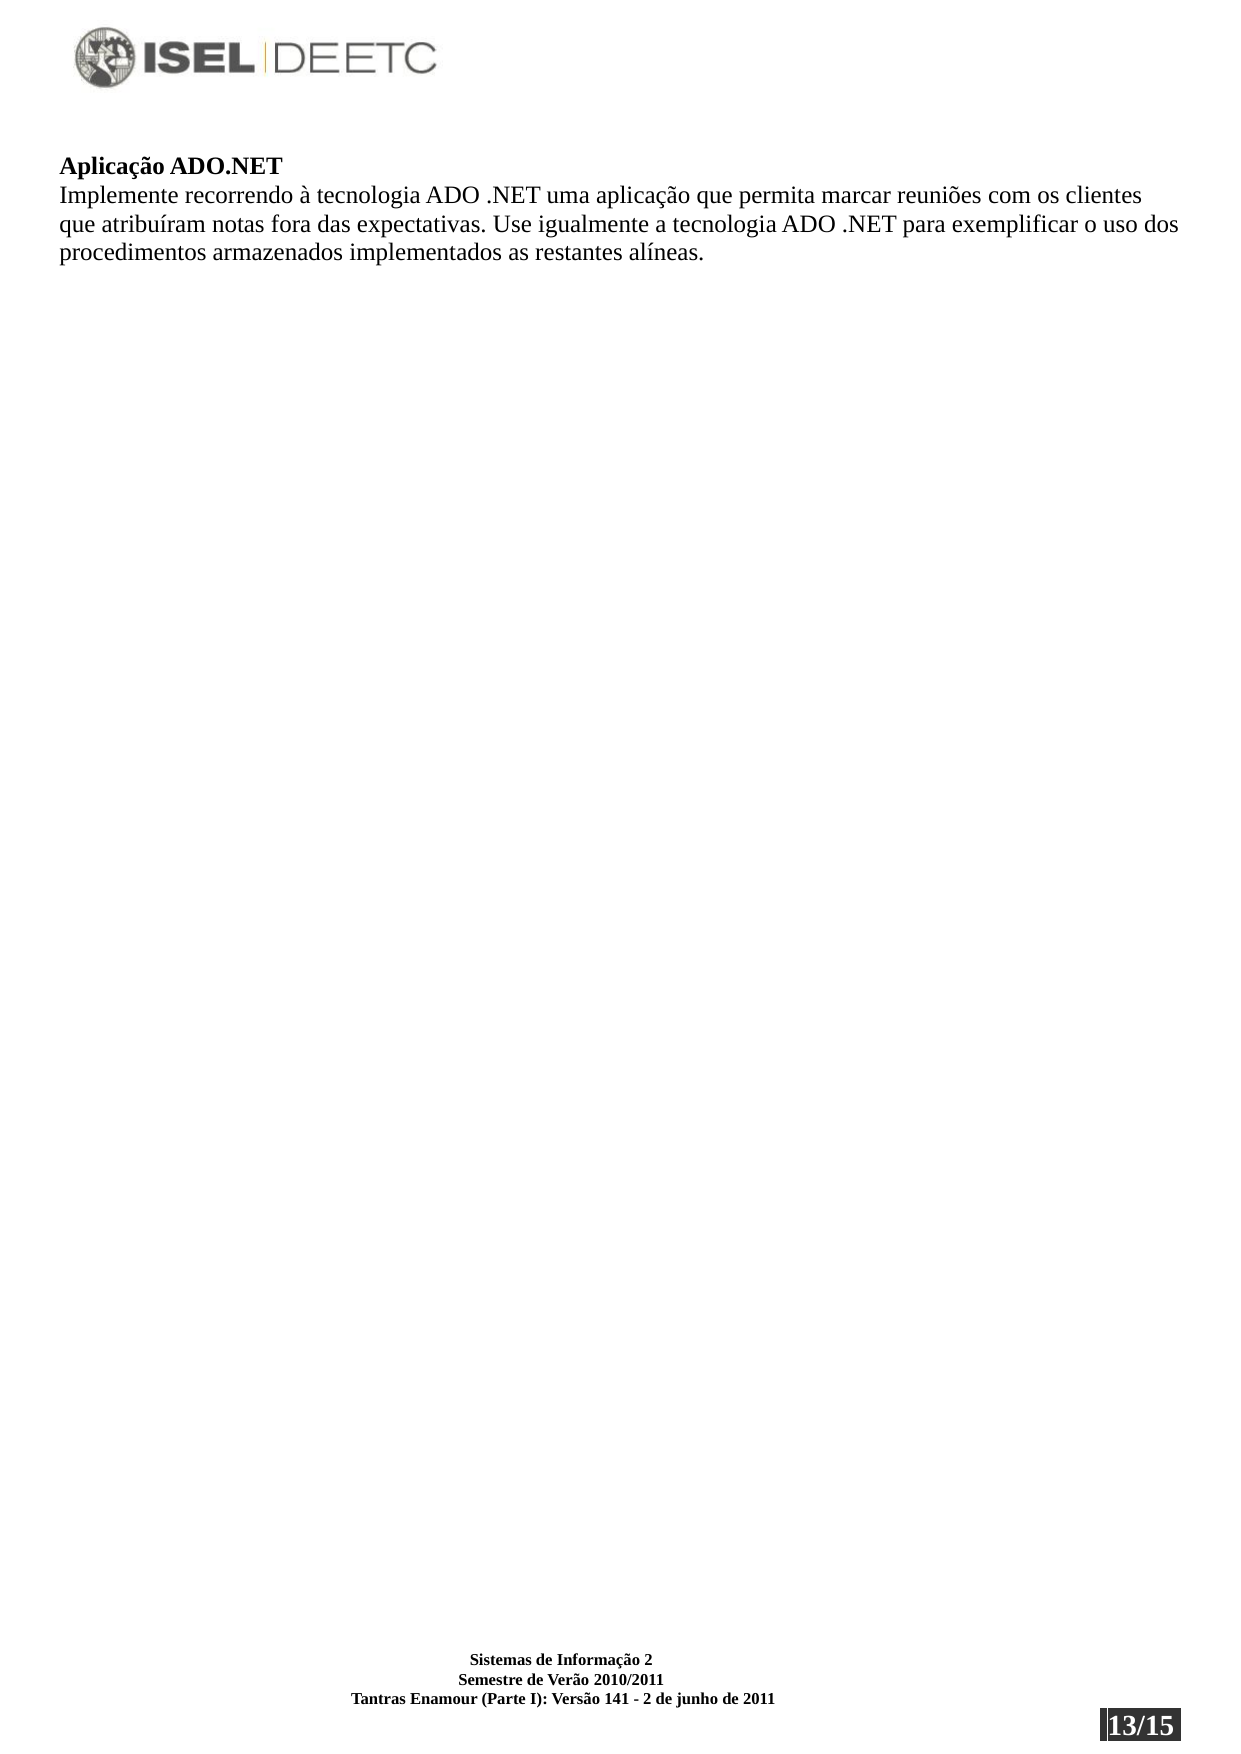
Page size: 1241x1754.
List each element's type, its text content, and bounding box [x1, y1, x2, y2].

subtitle Aplicação ADO.NET [59, 151, 1181, 180]
text Implemente recorrendo à tecnologia ADO .NET uma aplicação que permita marcar reuniões com os clientes que atribuíram notas fora das expectativas. Use igualmente a tecnologia ADO .NET para exemplificar o uso dos procedimentos armazenados implementados as restantes alíneas. [59, 180, 1181, 266]
picture [65, 12, 467, 113]
